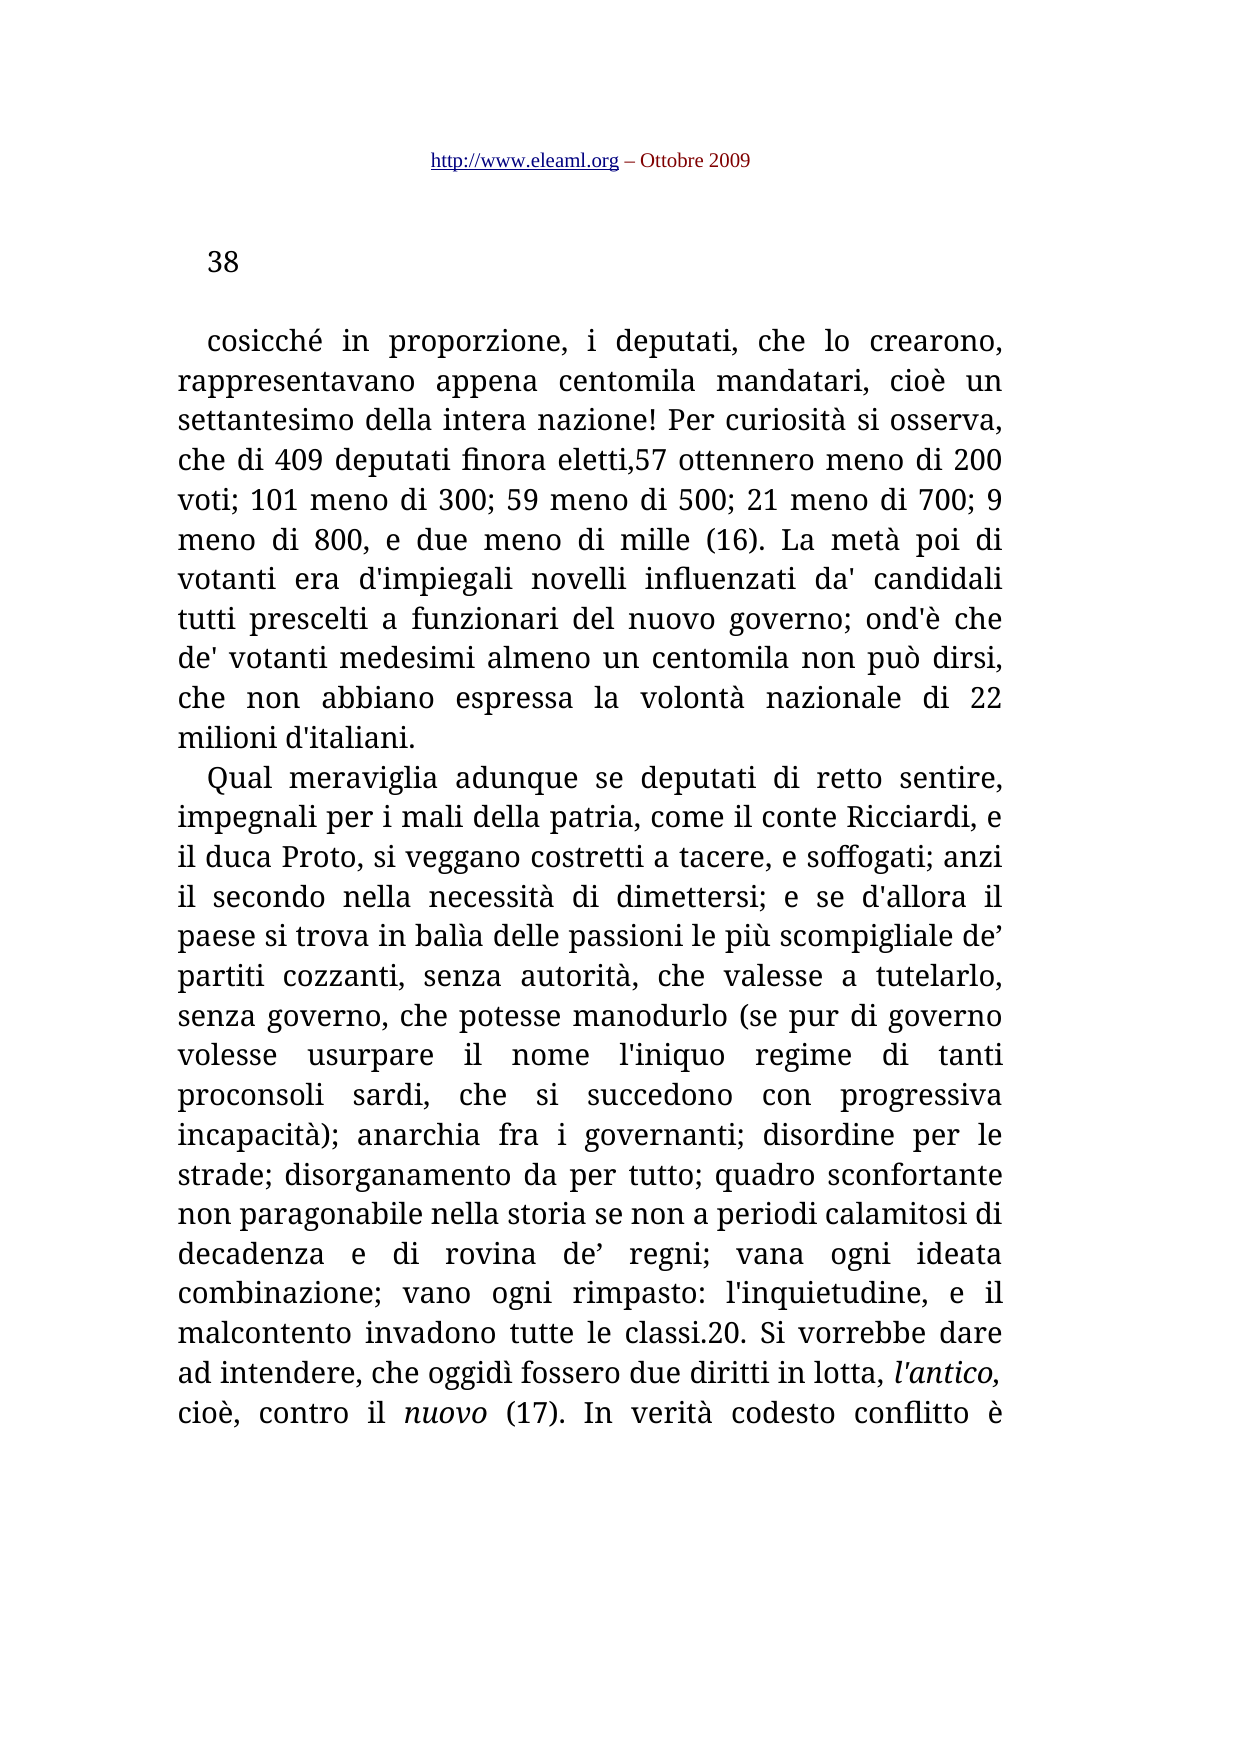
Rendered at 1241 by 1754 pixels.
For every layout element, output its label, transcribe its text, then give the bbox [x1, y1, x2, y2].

text cosicché in proporzione, i deputati, che lo crearono, rappresentavano appena centomila mandatari, cioè un settantesimo della intera nazione! Per curiosità si osserva, che di 409 deputati finora eletti,57 ottennero meno di 200 voti; 101 meno di 300; 59 meno di 500; 21 meno di 700; 9 meno di 800, e due meno di mille (16). La metà poi di votanti era d'impiegali novelli influenzati da' candidali tutti prescelti a funzionari del nuovo governo; ond'è che de' votanti medesimi almeno un centomila non può dirsi, che non abbiano espressa la volontà nazionale di 22 milioni d'italiani. [177, 320, 1004, 757]
text Qual meraviglia adunque se deputati di retto sentire, impegnali per i mali della patria, come il conte Ricciardi, e il duca Proto, si veggano costretti a tacere, e soffogati; anzi il secondo nella necessità di dimettersi; e se d'allora il paese si trova in balìa delle passioni le più scompigliale de’ partiti cozzanti, senza autorità, che valesse a tutelarlo, senza governo, che potesse manodurlo (se pur di governo volesse usurpare il nome l'iniquo regime di tanti proconsoli sardi, che si succedono con progressiva incapacità); anarchia fra i governanti; disordine per le strade; disorganamento da per tutto; quadro sconfortante non paragonabile nella storia se non a periodi calamitosi di decadenza e di rovina de’ regni; vana ogni ideata combinazione; vano ogni rimpasto: l'inquietudine, e il malcontento invadono tutte le classi.20. Si vorrebbe dare ad intendere, che oggidì fossero due diritti in lotta, l'antico, cioè, contro il nuovo (17). In verità codesto conflitto è [177, 757, 1004, 1432]
text 38 [177, 241, 1004, 281]
